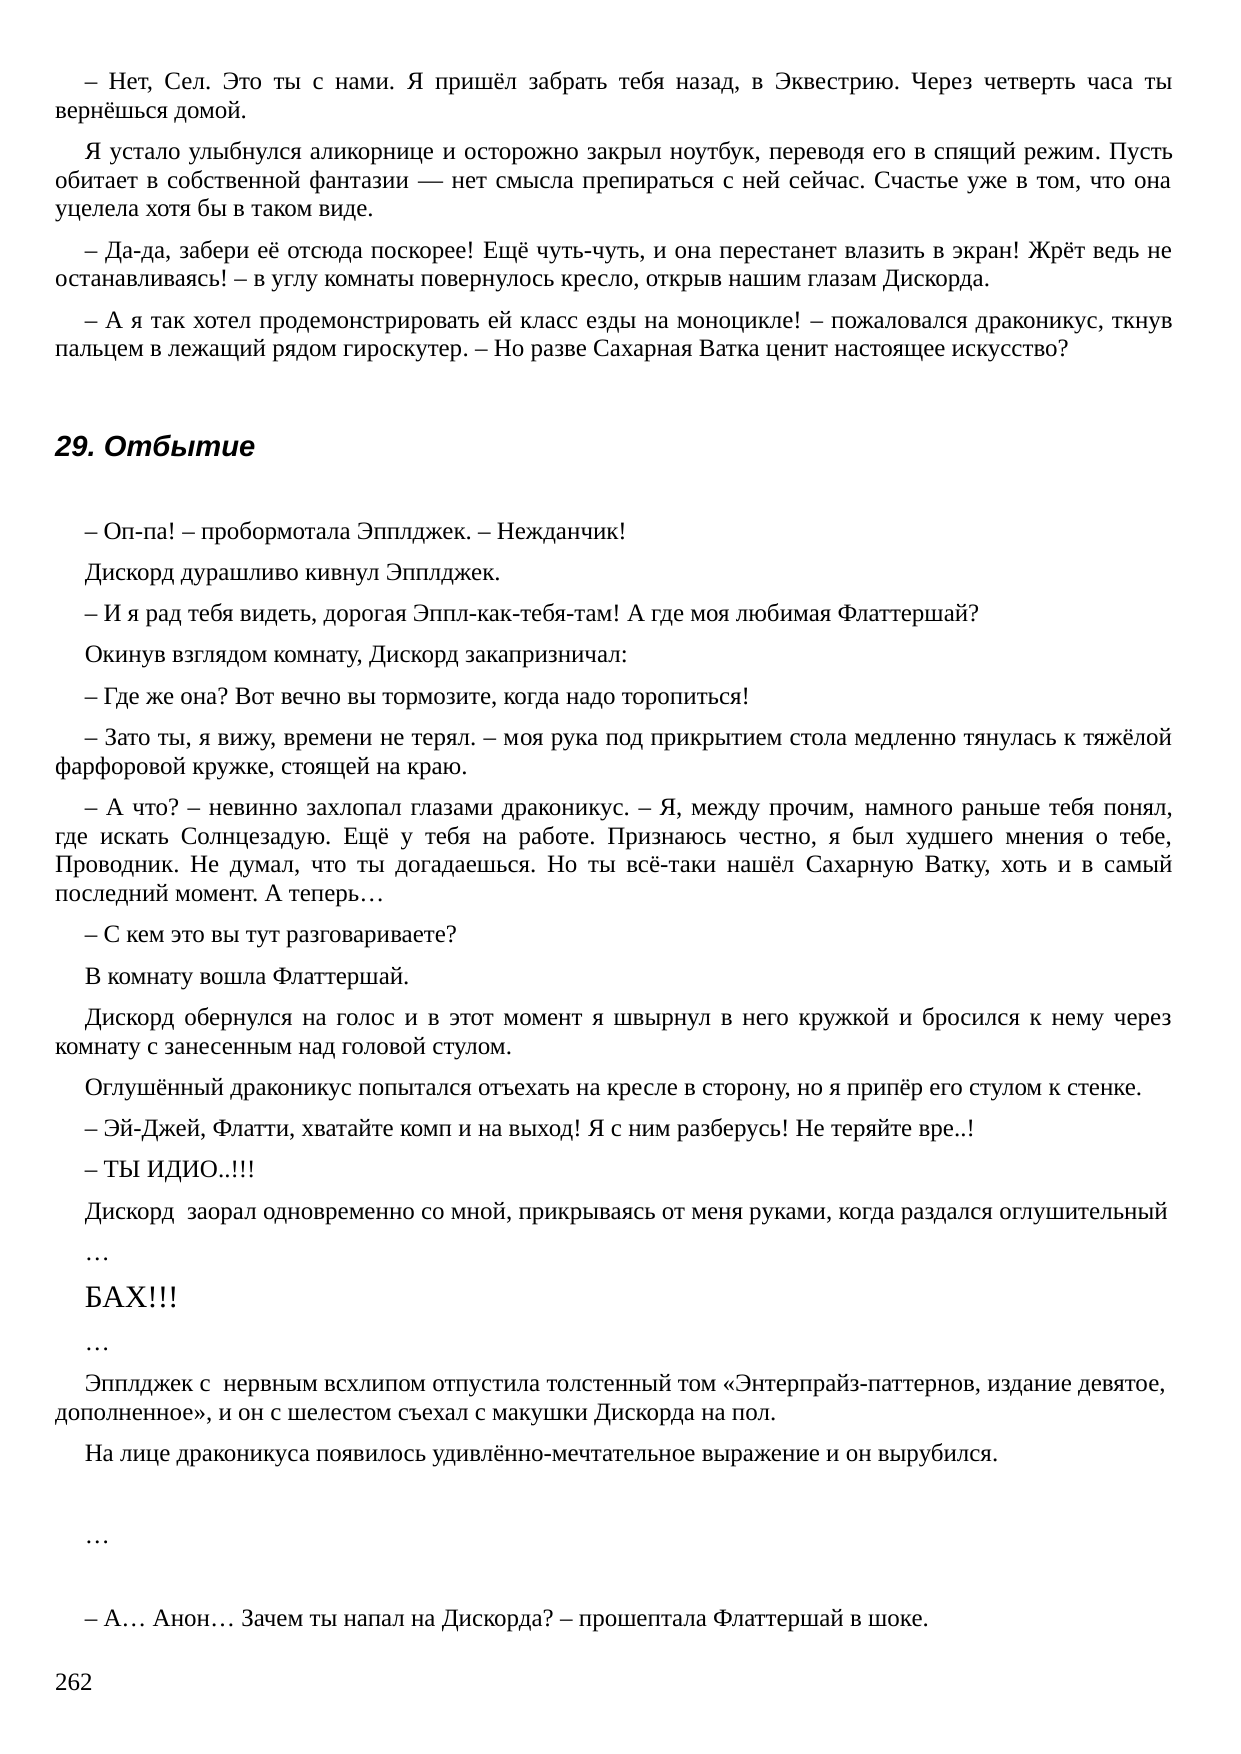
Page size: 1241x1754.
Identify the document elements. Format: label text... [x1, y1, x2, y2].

text – А я так хотел продемонстрировать ей класс езды на моноцикле! – пожаловался драконикус, ткнув пальцем в лежащий рядом гироскутер. – Но разве Сахарная Ватка ценит настоящее искусство? [55, 305, 1173, 362]
text … [55, 1521, 1173, 1549]
text Дискорд дурашливо кивнул Эпплджек. [55, 557, 1173, 586]
text – Оп-па! – пробормотала Эпплджек. – Нежданчик! [55, 516, 1173, 544]
text – А что? – невинно захлопал глазами драконикус. – Я, между прочим, намного раньше тебя понял, где искать Солнцезадую. Ещё у тебя на работе. Признаюсь честно, я был худшего мнения о тебе, Проводник. Не думал, что ты догадаешься. Но ты всё-таки нашёл Сахарную Ватку, хоть и в самый последний момент. А теперь… [55, 792, 1173, 907]
text – И я рад тебя видеть, дорогая Эппл-как-тебя-там! А где моя любимая Флаттершай? [55, 598, 1173, 627]
text Окинув взглядом комнату, Дискорд закапризничал: [55, 639, 1173, 668]
text – Зато ты, я вижу, времени не терял. – моя рука под прикрытием стола медленно тянулась к тяжёлой фарфоровой кружке, стоящей на краю. [55, 722, 1173, 779]
text … [55, 1327, 1173, 1356]
text На лице драконикуса появилось удивлённо-мечтательное выражение и он вырубился. [55, 1438, 1173, 1467]
text Дискорд заорал одновременно со мной, прикрываясь от меня руками, когда раздался оглушительный [55, 1196, 1173, 1224]
text Оглушённый драконикус попытался отъехать на кресле в сторону, но я припёр его стулом к стенке. [55, 1072, 1173, 1101]
text В комнату вошла Флаттершай. [55, 961, 1173, 989]
text Эпплджек с нервным всхлипом отпустила толстенный том «Энтерпрайз-паттернов, издание девятое, дополненное», и он с шелестом съехал с макушки Дискорда на пол. [55, 1368, 1173, 1426]
text … [55, 1237, 1173, 1266]
text – А… Анон… Зачем ты напал на Дискорда? – прошептала Флаттершай в шоке. [55, 1603, 1173, 1632]
subtitle 29. Отбытие [55, 428, 1173, 462]
text БАХ!!! [55, 1278, 1173, 1314]
text – Нет, Сел. Это ты с нами. Я пришёл забрать тебя назад, в Эквестрию. Через четверть часа ты вернёшься домой. [55, 66, 1173, 123]
text – Где же она? Вот вечно вы тормозите, когда надо торопиться! [55, 681, 1173, 709]
text Я устало улыбнулся аликорнице и осторожно закрыл ноутбук, переводя его в спящий режим. Пусть обитает в собственной фантазии — нет смысла препираться с ней сейчас. Счастье уже в том, что она уцелела хотя бы в таком виде. [55, 136, 1173, 222]
text – Эй-Джей, Флатти, хватайте комп и на выход! Я с ним разберусь! Не теряйте вре..! [55, 1113, 1173, 1142]
text – ТЫ ИДИО..!!! [55, 1154, 1173, 1183]
text Дискорд обернулся на голос и в этот момент я швырнул в него кружкой и бросился к нему через комнату с занесенным над головой стулом. [55, 1002, 1173, 1059]
text – Да-да, забери её отсюда поскорее! Ещё чуть-чуть, и она перестанет влазить в экран! Жрёт ведь не останавливаясь! – в углу комнаты повернулось кресло, открыв нашим глазам Дискорда. [55, 235, 1173, 292]
text – С кем это вы тут разговариваете? [55, 919, 1173, 948]
